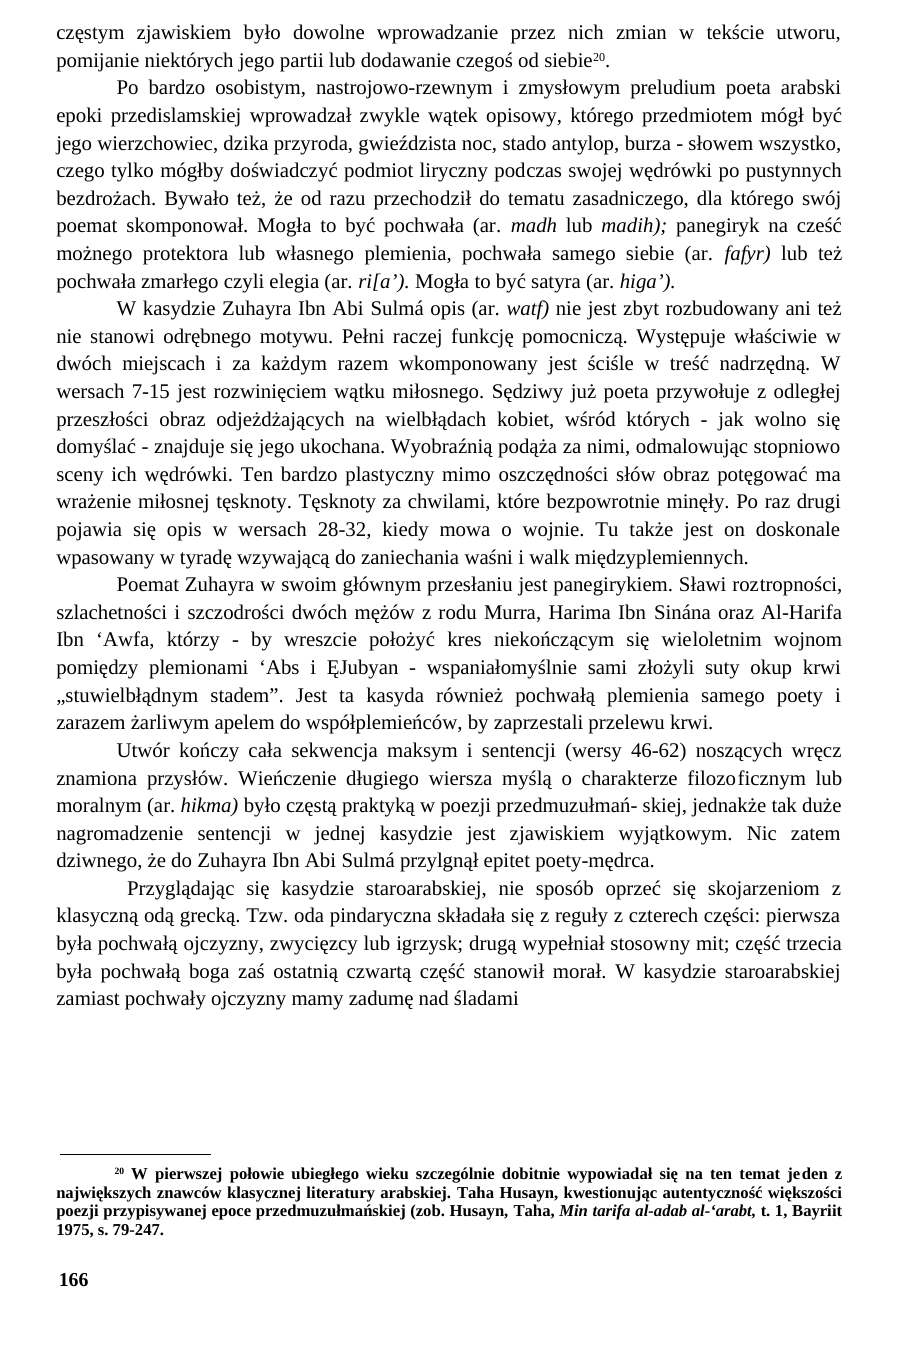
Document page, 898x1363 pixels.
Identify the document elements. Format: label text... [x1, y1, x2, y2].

text Po bardzo osobistym, nastrojowo-rzewnym i zmysłowym preludium poeta arabski epoki przedislamskiej wprowadzał zwykle wątek opisowy, którego przed­miotem mógł być jego wierzchowiec, dzika przyroda, gwieździsta noc, stado antylop, burza - słowem wszystko, czego tylko mógłby doświadczyć podmiot liryczny pod­czas swojej wędrówki po pustynnych bezdrożach. Bywało też, że od razu przecho­dził do tematu zasadniczego, dla którego swój poemat skomponował. Mogła to być pochwała (ar. madh lub madih); panegiryk na cześć możnego protektora lub własnego plemienia, pochwała samego siebie (ar. fafyr) lub też pochwała zmarłego czyli elegia (ar. ri[a’). Mogła to być satyra (ar. higa’). [56, 75, 842, 293]
text Przyglądając się kasydzie staroarabskiej, nie sposób oprzeć się skojarzeniom z klasyczną odą grecką. Tzw. oda pindaryczna składała się z reguły z czterech części: pierwsza była pochwałą ojczyzny, zwycięzcy lub igrzysk; drugą wypełniał stosow­ny mit; część trzecia była pochwałą boga zaś ostatnią czwartą część stanowił morał. W kasydzie staroarabskiej zamiast pochwały ojczyzny mamy zadumę nad śladami [56, 876, 842, 1010]
text 20 W pierwszej połowie ubiegłego wieku szczególnie dobitnie wypowiadał się na ten temat je­den z największych znawców klasycznej literatury arabskiej. Taha Husayn, kwestionując autentyczność większości poezji przypisywanej epoce przedmuzułmańskiej (zob. Husayn, Taha, Min tarifa al-adab al-‘arabt, t. 1, Bayriit 1975, s. 79-247. [56, 1164, 842, 1239]
text 166 [58, 1268, 94, 1291]
text Utwór kończy cała sekwencja maksym i sentencji (wersy 46-62) noszących wręcz znamiona przysłów. Wieńczenie długiego wiersza myślą o charakterze filozo­ficznym lub moralnym (ar. hikma) było częstą praktyką w poezji przedmuzułmań- skiej, jednakże tak duże nagromadzenie sentencji w jednej kasydzie jest zjawiskiem wyjątkowym. Nic zatem dziwnego, że do Zuhayra Ibn Abi Sulmá przylgnął epitet poety-mędrca. [56, 738, 842, 872]
text W kasydzie Zuhayra Ibn Abi Sulmá opis (ar. watf) nie jest zbyt rozbudowany ani też nie stanowi odrębnego motywu. Pełni raczej funkcję pomocniczą. Występuje właściwie w dwóch miejscach i za każdym razem wkomponowany jest ściśle w treść nadrzędną. W wersach 7-15 jest rozwinięciem wątku miłosnego. Sędziwy już poeta przywołuje z odległej przeszłości obraz odjeżdżających na wielbłądach kobiet, wśród których - jak wolno się domyślać - znajduje się jego ukochana. Wyobraźnią podąża za nimi, odmalowując stopniowo sceny ich wędrówki. Ten bardzo plastyczny mimo oszczędności słów obraz potęgować ma wrażenie miłosnej tęsknoty. Tęsknoty za chwilami, które bezpowrotnie minęły. Po raz drugi pojawia się opis w wersach 28-32, kiedy mowa o wojnie. Tu także jest on doskonale wpasowany w tyradę wzywającą do zaniechania waśni i walk międzyplemiennych. [56, 296, 842, 569]
text Poemat Zuhayra w swoim głównym przesłaniu jest panegirykiem. Sławi roz­tropności, szlachetności i szczodrości dwóch mężów z rodu Murra, Harima Ibn Sinána oraz Al-Harifa Ibn ‘Awfa, którzy - by wreszcie położyć kres niekończącym się wie­loletnim wojnom pomiędzy plemionami ‘Abs i ĘJubyan - wspaniałomyślnie sami złożyli suty okup krwi „stuwielbłądnym stadem”. Jest ta kasyda również pochwałą plemienia samego poety i zarazem żarliwym apelem do współplemieńców, by zaprze­stali przelewu krwi. [56, 572, 842, 734]
text częstym zjawiskiem było dowolne wprowadzanie przez nich zmian w tekście utworu, pomijanie niektórych jego partii lub dodawanie czegoś od siebie20. [56, 20, 842, 72]
